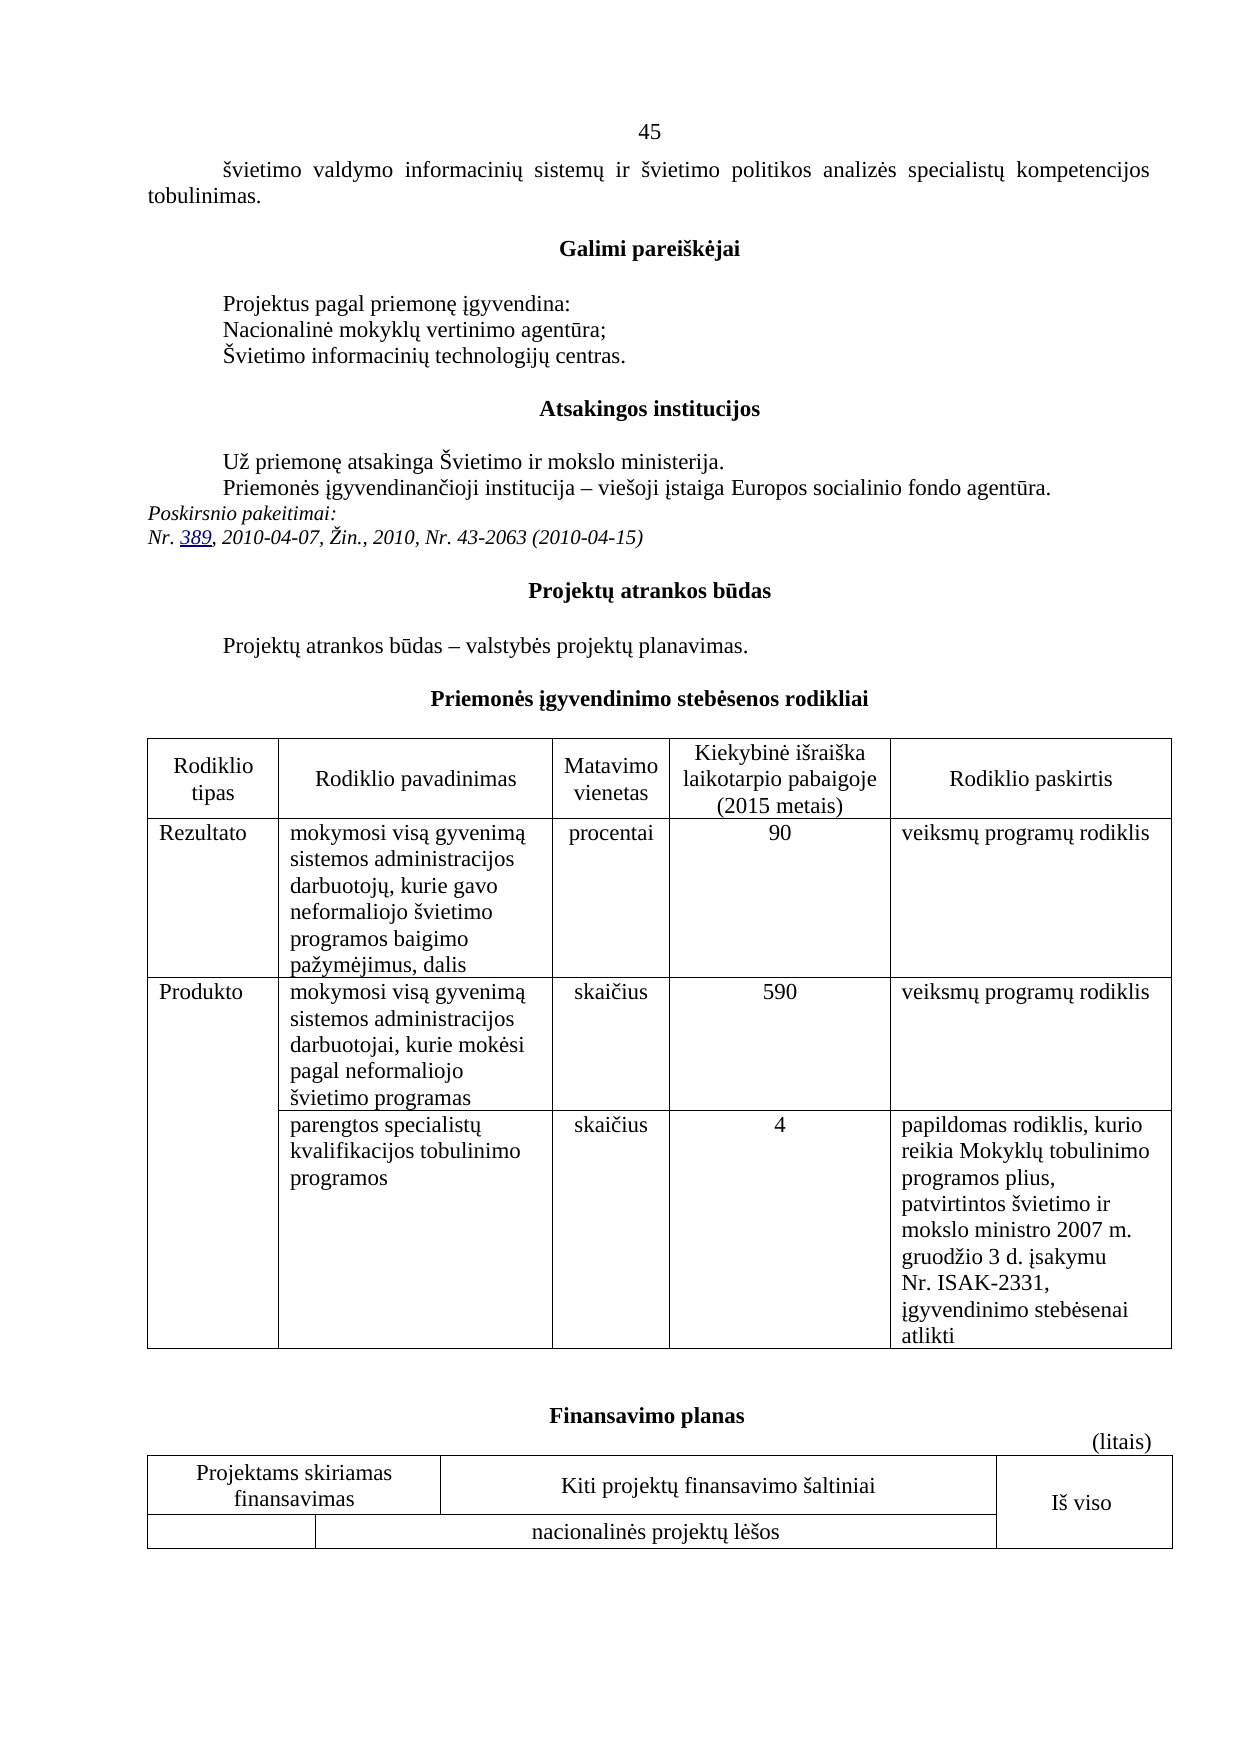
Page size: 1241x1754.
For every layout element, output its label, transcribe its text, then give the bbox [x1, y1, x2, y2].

table_header Kiekybinė išraiška laikotarpio pabaigoje (2015 metais) [670, 739, 890, 818]
table_header Iš viso [997, 1456, 1172, 1548]
table_header Rodiklio pavadinimas [279, 739, 552, 818]
text Poskirsnio pakeitimai: [148, 501, 1152, 525]
table_cell veiksmų programų rodiklis [891, 819, 1171, 977]
text švietimo valdymo informacinių sistemų ir švietimo politikos analizės specialistų kompetencijos tobulinimas. [148, 156, 1152, 208]
table_header Projektams skiriamas finansavimas [148, 1456, 440, 1514]
table_cell nacionalinės projektų lėšos [316, 1515, 996, 1548]
table_cell veiksmų programų rodiklis [891, 978, 1171, 1110]
table_cell mokymosi visą gyvenimą sistemos administracijos darbuotojų, kurie gavo neformaliojo švietimo programos baigimo pažymėjimus, dalis [279, 819, 552, 977]
text Projektų atrankos būdas – valstybės projektų planavimas. [185, 633, 1152, 659]
text (litais) [148, 1428, 1152, 1455]
table_header Matavimo vienetas [553, 739, 669, 818]
text Priemonės įgyvendinimo stebėsenos rodikliai [148, 685, 1152, 712]
table_header Rodiklio tipas [148, 739, 278, 818]
table_cell Produkto [148, 978, 278, 1348]
table_cell Rezultato [148, 819, 278, 977]
text Nr. 389, 2010-04-07, Žin., 2010, Nr. 43-2063 (2010-04-15) [148, 525, 1152, 549]
text Už priemonę atsakinga Švietimo ir mokslo ministerija. [148, 448, 1152, 474]
table_header Rodiklio paskirtis [891, 739, 1171, 818]
text Atsakingos institucijos [148, 395, 1152, 422]
text Nacionalinė mokyklų vertinimo agentūra; [148, 316, 1152, 342]
table_cell 590 [670, 978, 890, 1110]
table_cell 90 [670, 819, 890, 977]
table_header Kiti projektų finansavimo šaltiniai [441, 1456, 996, 1514]
table_cell mokymosi visą gyvenimą sistemos administracijos darbuotojai, kurie mokėsi pagal neformaliojo švietimo programas [279, 978, 552, 1110]
text Projektų atrankos būdas [148, 577, 1152, 604]
table_cell skaičius [553, 978, 669, 1110]
text Švietimo informacinių technologijų centras. [148, 342, 1152, 369]
text Priemonės įgyvendinančioji institucija – viešoji įstaiga Europos socialinio fondo agentūra. [148, 474, 1152, 501]
table_cell 4 [670, 1111, 890, 1348]
text Finansavimo planas [148, 1402, 1152, 1428]
text Projektus pagal priemonę įgyvendina: [148, 290, 1152, 316]
table_cell procentai [553, 819, 669, 977]
table_cell papildomas rodiklis, kurio reikia Mokyklų tobulinimo programos plius, patvirtintos švietimo ir mokslo ministro 2007 m. gruodžio 3 d. įsakymu Nr. ISAK-2331, įgyvendinimo stebėsenai atlikti [891, 1111, 1171, 1348]
table_cell skaičius [553, 1111, 669, 1348]
table_cell [148, 1515, 315, 1548]
table_cell parengtos specialistų kvalifikacijos tobulinimo programos [279, 1111, 552, 1348]
text Galimi pareiškėjai [148, 235, 1152, 261]
